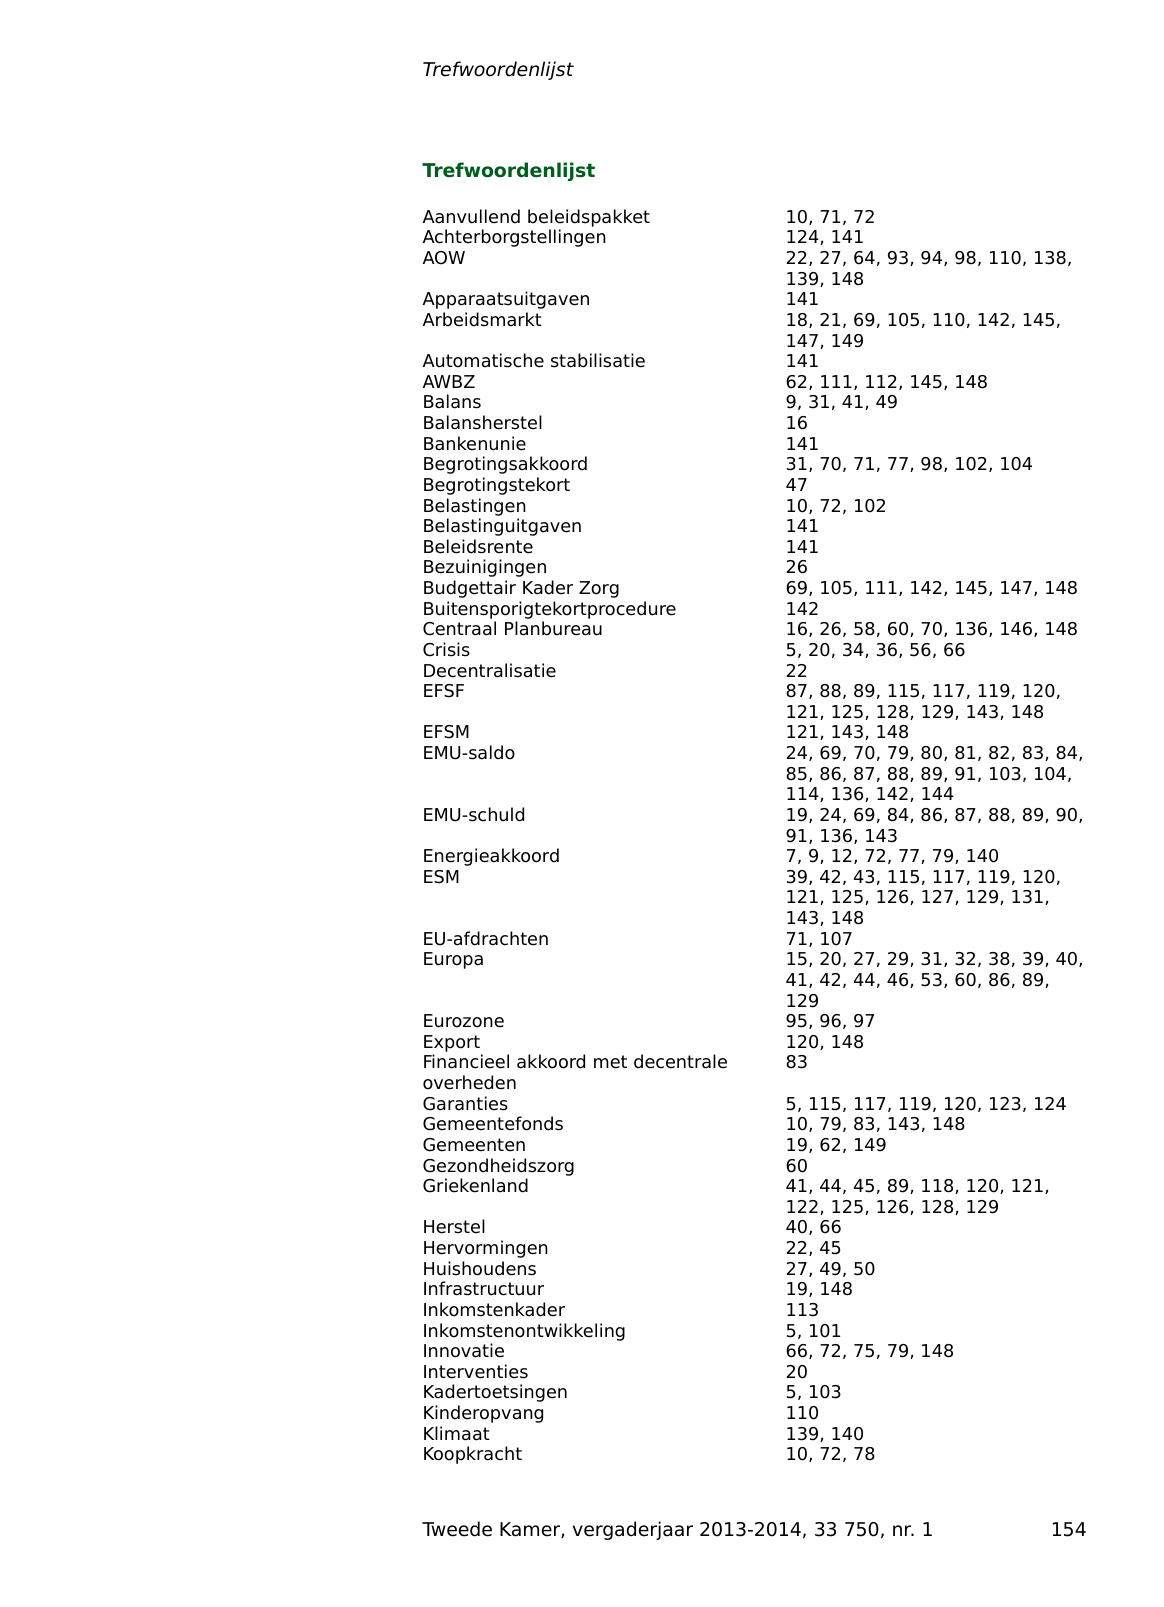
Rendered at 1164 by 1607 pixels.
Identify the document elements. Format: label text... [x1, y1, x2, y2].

table_cell Belastinguitgaven [422, 516, 785, 537]
table_cell 40, 66 [785, 1218, 1087, 1238]
table_cell 19, 24, 69, 84, 86, 87, 88, 89, 90, 91, 136, 143 [785, 805, 1087, 846]
table_cell Beleidsrente [422, 537, 785, 557]
table_cell Kadertoetsingen [422, 1383, 785, 1403]
table_cell Gezondheidszorg [422, 1156, 785, 1176]
table_cell 121, 143, 148 [785, 723, 1087, 743]
table_cell Herstel [422, 1218, 785, 1238]
table_cell 141 [785, 516, 1087, 537]
table_cell Crisis [422, 640, 785, 661]
table_cell Kinderopvang [422, 1403, 785, 1424]
table_cell Achterborgstellingen [422, 228, 785, 248]
table_cell Decentralisatie [422, 661, 785, 681]
table_cell 26 [785, 558, 1087, 578]
table_cell 110 [785, 1403, 1087, 1424]
table_cell Inkomstenontwikkeling [422, 1321, 785, 1341]
table_cell Gemeenten [422, 1135, 785, 1156]
table_cell Belastingen [422, 496, 785, 516]
table_cell Apparaatsuitgaven [422, 289, 785, 310]
table_cell Infrastructuur [422, 1279, 785, 1300]
table_cell 31, 70, 71, 77, 98, 102, 104 [785, 454, 1087, 475]
table_cell 7, 9, 12, 72, 77, 79, 140 [785, 846, 1087, 867]
table_cell Buitensporigtekortprocedure [422, 599, 785, 619]
table_cell 15, 20, 27, 29, 31, 32, 38, 39, 40, 41, 42, 44, 46, 53, 60, 86, 89, 129 [785, 949, 1087, 1011]
table_cell Begrotingsakkoord [422, 454, 785, 475]
table_cell ESM [422, 867, 785, 929]
table_cell 124, 141 [785, 228, 1087, 248]
table_cell 60 [785, 1156, 1087, 1176]
table_cell 47 [785, 475, 1087, 496]
table_cell Balansherstel [422, 413, 785, 434]
table_cell 22 [785, 661, 1087, 681]
table_cell 16, 26, 58, 60, 70, 136, 146, 148 [785, 619, 1087, 640]
table_cell 10, 79, 83, 143, 148 [785, 1114, 1087, 1135]
table_cell 83 [785, 1053, 1087, 1094]
table_cell EMU-schuld [422, 805, 785, 846]
table_cell Griekenland [422, 1176, 785, 1217]
table_cell 19, 62, 149 [785, 1135, 1087, 1156]
table_cell 22, 45 [785, 1238, 1087, 1259]
table_cell Balans [422, 393, 785, 413]
table_cell 69, 105, 111, 142, 145, 147, 148 [785, 578, 1087, 599]
table_cell 10, 72, 78 [785, 1444, 1087, 1465]
table_cell 20 [785, 1362, 1087, 1382]
table_cell Innovatie [422, 1341, 785, 1362]
table_cell Energieakkoord [422, 846, 785, 867]
table_cell Bezuinigingen [422, 558, 785, 578]
table_cell Bankenunie [422, 434, 785, 454]
table_header 10, 71, 72 [785, 207, 1087, 227]
table_cell 19, 148 [785, 1279, 1087, 1300]
table_cell EFSM [422, 723, 785, 743]
table_cell Arbeidsmarkt [422, 310, 785, 351]
table_cell Begrotingstekort [422, 475, 785, 496]
table_cell Huishoudens [422, 1259, 785, 1279]
table_cell Export [422, 1032, 785, 1052]
table_cell 141 [785, 289, 1087, 310]
table_cell 120, 148 [785, 1032, 1087, 1052]
table_cell 113 [785, 1300, 1087, 1321]
table_cell Centraal Planbureau [422, 619, 785, 640]
table_cell 139, 140 [785, 1424, 1087, 1444]
table_cell 87, 88, 89, 115, 117, 119, 120, 121, 125, 128, 129, 143, 148 [785, 681, 1087, 722]
table_cell 95, 96, 97 [785, 1011, 1087, 1032]
table_cell 24, 69, 70, 79, 80, 81, 82, 83, 84, 85, 86, 87, 88, 89, 91, 103, 104, 114, 136, 142, 144 [785, 743, 1087, 805]
table_cell 39, 42, 43, 115, 117, 119, 120, 121, 125, 126, 127, 129, 131, 143, 148 [785, 867, 1087, 929]
table_cell 18, 21, 69, 105, 110, 142, 145, 147, 149 [785, 310, 1087, 351]
table_cell 142 [785, 599, 1087, 619]
table_cell AWBZ [422, 372, 785, 392]
table_cell Inkomstenkader [422, 1300, 785, 1321]
table_cell 5, 101 [785, 1321, 1087, 1341]
table_cell 141 [785, 351, 1087, 372]
table_cell 10, 72, 102 [785, 496, 1087, 516]
table_cell 27, 49, 50 [785, 1259, 1087, 1279]
table_cell Automatische stabilisatie [422, 351, 785, 372]
table_cell Koopkracht [422, 1444, 785, 1465]
table_cell 41, 44, 45, 89, 118, 120, 121, 122, 125, 126, 128, 129 [785, 1176, 1087, 1217]
table_cell 5, 115, 117, 119, 120, 123, 124 [785, 1094, 1087, 1114]
table_cell 62, 111, 112, 145, 148 [785, 372, 1087, 392]
table_cell EMU-saldo [422, 743, 785, 805]
table_cell EFSF [422, 681, 785, 722]
table_cell 9, 31, 41, 49 [785, 393, 1087, 413]
table_cell Budgettair Kader Zorg [422, 578, 785, 599]
table_header Aanvullend beleidspakket [422, 207, 785, 227]
table_cell 5, 20, 34, 36, 56, 66 [785, 640, 1087, 661]
subtitle Trefwoordenlijst [422, 160, 1087, 182]
table_cell 16 [785, 413, 1087, 434]
table_cell 141 [785, 537, 1087, 557]
table_cell Financieel akkoord met decentrale overheden [422, 1053, 785, 1094]
table_cell Klimaat [422, 1424, 785, 1444]
table_cell 71, 107 [785, 929, 1087, 949]
table_cell 5, 103 [785, 1383, 1087, 1403]
table_cell Interventies [422, 1362, 785, 1382]
table_cell Eurozone [422, 1011, 785, 1032]
table_cell EU-afdrachten [422, 929, 785, 949]
table_cell Europa [422, 949, 785, 1011]
table_cell AOW [422, 248, 785, 289]
table_cell 66, 72, 75, 79, 148 [785, 1341, 1087, 1362]
table_cell 141 [785, 434, 1087, 454]
table_cell Gemeentefonds [422, 1114, 785, 1135]
table_cell Garanties [422, 1094, 785, 1114]
table_cell 22, 27, 64, 93, 94, 98, 110, 138, 139, 148 [785, 248, 1087, 289]
table_cell Hervormingen [422, 1238, 785, 1259]
